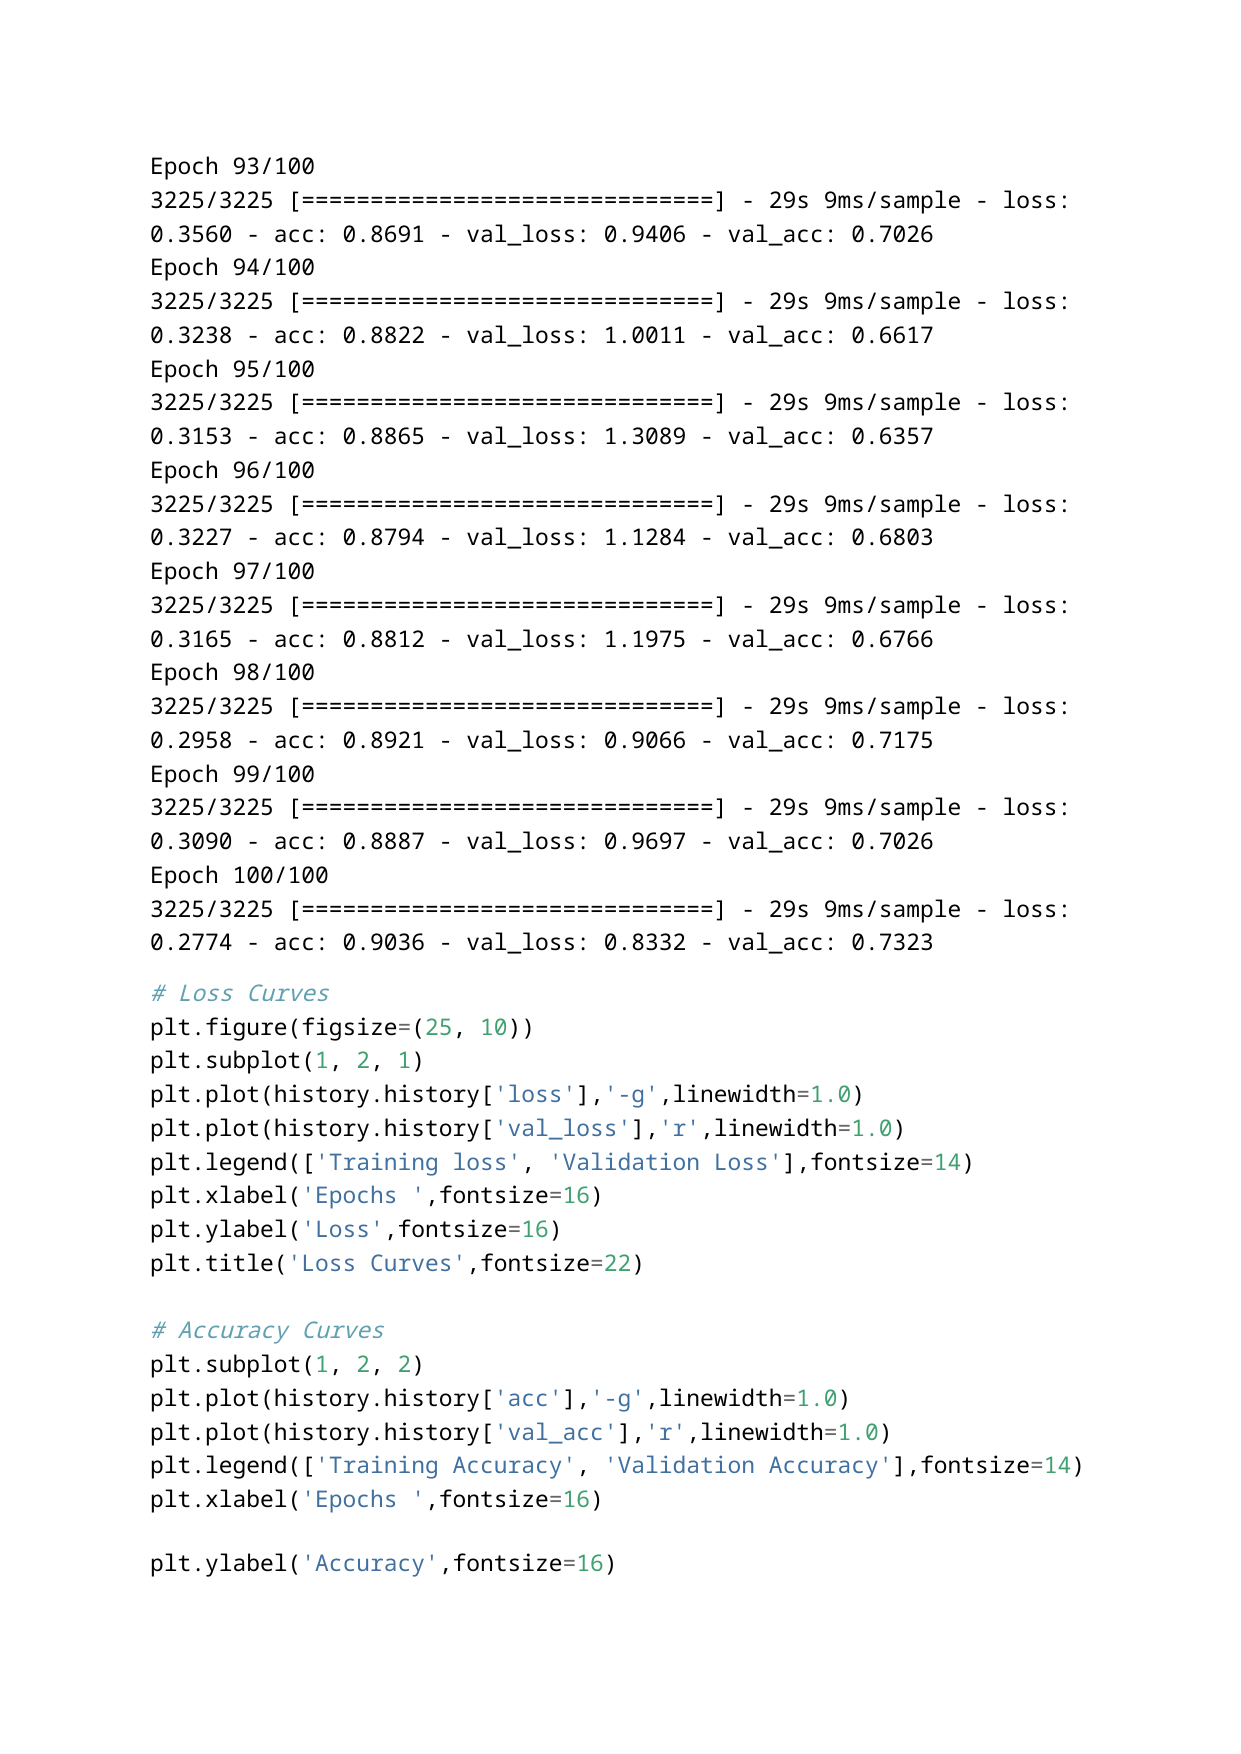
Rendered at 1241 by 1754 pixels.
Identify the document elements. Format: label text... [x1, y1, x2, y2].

text Epoch 93/100 3225/3225 [==============================] - 29s 9ms/sample - loss: 0.3560 - acc: 0.8691 - val_loss: 0.9406 - val_acc: 0.7026 Epoch 94/100 3225/3225 [==============================] - 29s 9ms/sample - loss: 0.3238 - acc: 0.8822 - val_loss: 1.0011 - val_acc: 0.6617 Epoch 95/100 3225/3225 [==============================] - 29s 9ms/sample - loss: 0.3153 - acc: 0.8865 - val_loss: 1.3089 - val_acc: 0.6357 Epoch 96/100 3225/3225 [==============================] - 29s 9ms/sample - loss: 0.3227 - acc: 0.8794 - val_loss: 1.1284 - val_acc: 0.6803 Epoch 97/100 3225/3225 [==============================] - 29s 9ms/sample - loss: 0.3165 - acc: 0.8812 - val_loss: 1.1975 - val_acc: 0.6766 Epoch 98/100 3225/3225 [==============================] - 29s 9ms/sample - loss: 0.2958 - acc: 0.8921 - val_loss: 0.9066 - val_acc: 0.7175 Epoch 99/100 3225/3225 [==============================] - 29s 9ms/sample - loss: 0.3090 - acc: 0.8887 - val_loss: 0.9697 - val_acc: 0.7026 Epoch 100/100 3225/3225 [==============================] - 29s 9ms/sample - loss: 0.2774 - acc: 0.9036 - val_loss: 0.8332 - val_acc: 0.7323 [150, 150, 1090, 957]
text # Loss Curves plt.figure(figsize=(25, 10)) plt.subplot(1, 2, 1) plt.plot(history.history['loss'],'-g',linewidth=1.0) plt.plot(history.history['val_loss'],'r',linewidth=1.0) plt.legend(['Training loss', 'Validation Loss'],fontsize=14) plt.xlabel('Epochs ',fontsize=16) plt.ylabel('Loss',fontsize=16) plt.title('Loss Curves',fontsize=22) # Accuracy Curves plt.subplot(1, 2, 2) plt.plot(history.history['acc'],'-g',linewidth=1.0) plt.plot(history.history['val_acc'],'r',linewidth=1.0) plt.legend(['Training Accuracy', 'Validation Accuracy'],fontsize=14) plt.xlabel('Epochs ',fontsize=16) plt.ylabel('Accuracy',fontsize=16) [150, 977, 1090, 1578]
